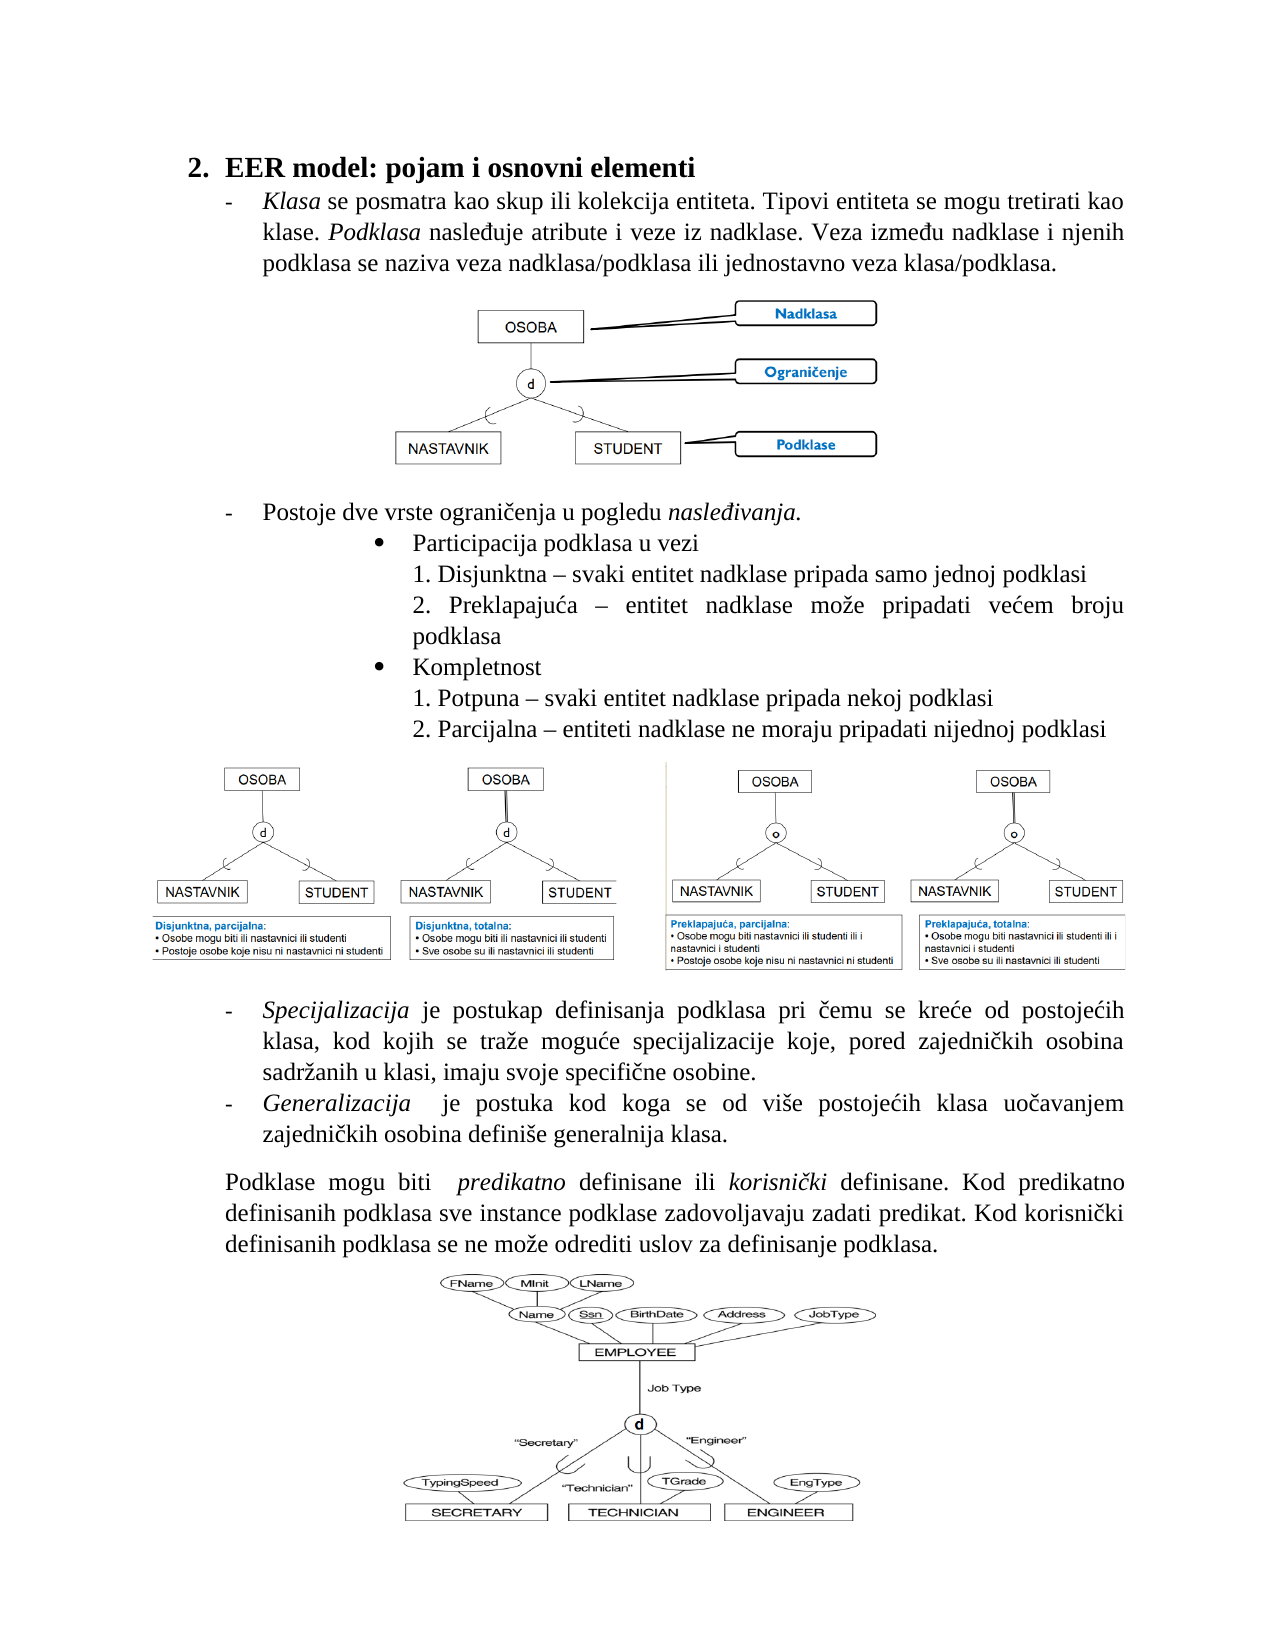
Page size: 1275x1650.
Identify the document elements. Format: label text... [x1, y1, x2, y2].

list EER model: pojam i osnovni elementi [187, 150, 1125, 183]
list Klasa se posmatra kao skup ili kolekcija entiteta. Tipovi entiteta se mogu tretirati kao klase. Podklasa nasleđuje atribute i veze iz nadklase. Veza između nadklase i njenih podklasa se naziva veza nadklasa/podklasa ili jednostavno veza klasa/podklasa. [225, 186, 1125, 277]
list 2. Preklapajuća – entitet nadklase može pripadati većem broju podklasa [412, 590, 1125, 649]
text Podklase mogu biti predikatno definisane ili korisnički definisane. Kod predikatno definisanih podklasa sve instance podklase zadovoljavaju zadati predikat. Kod korisnički definisanih podklasa se ne može odrediti uslov za definisanje podklasa. [225, 1167, 1125, 1257]
list Participacija podklasa u vezi [375, 528, 1125, 556]
picture [152, 756, 617, 960]
picture [665, 762, 1125, 971]
list 1. Potpuna – svaki entitet nadklase pripada nekoj podklasi [412, 683, 1125, 712]
list Kompletnost [375, 652, 1125, 681]
picture [393, 1263, 882, 1526]
picture [393, 280, 882, 471]
list Generalizacija je postuka kod koga se od više postojećih klasa uočavanjem zajedničkih osobina definiše generalnija klasa. [225, 1088, 1125, 1148]
list 1. Disjunktna – svaki entitet nadklase pripada samo jednoj podklasi [412, 559, 1125, 587]
list Postoje dve vrste ograničenja u pogledu nasleđivanja. [225, 497, 1125, 525]
list 2. Parcijalna – entiteti nadklase ne moraju pripadati nijednoj podklasi [412, 714, 1125, 743]
list Specijalizacija je postukap definisanja podklasa pri čemu se kreće od postojećih klasa, kod kojih se traže moguće specijalizacije koje, pored zajedničkih osobina sadržanih u klasi, imaju svoje specifične osobine. [225, 995, 1125, 1086]
